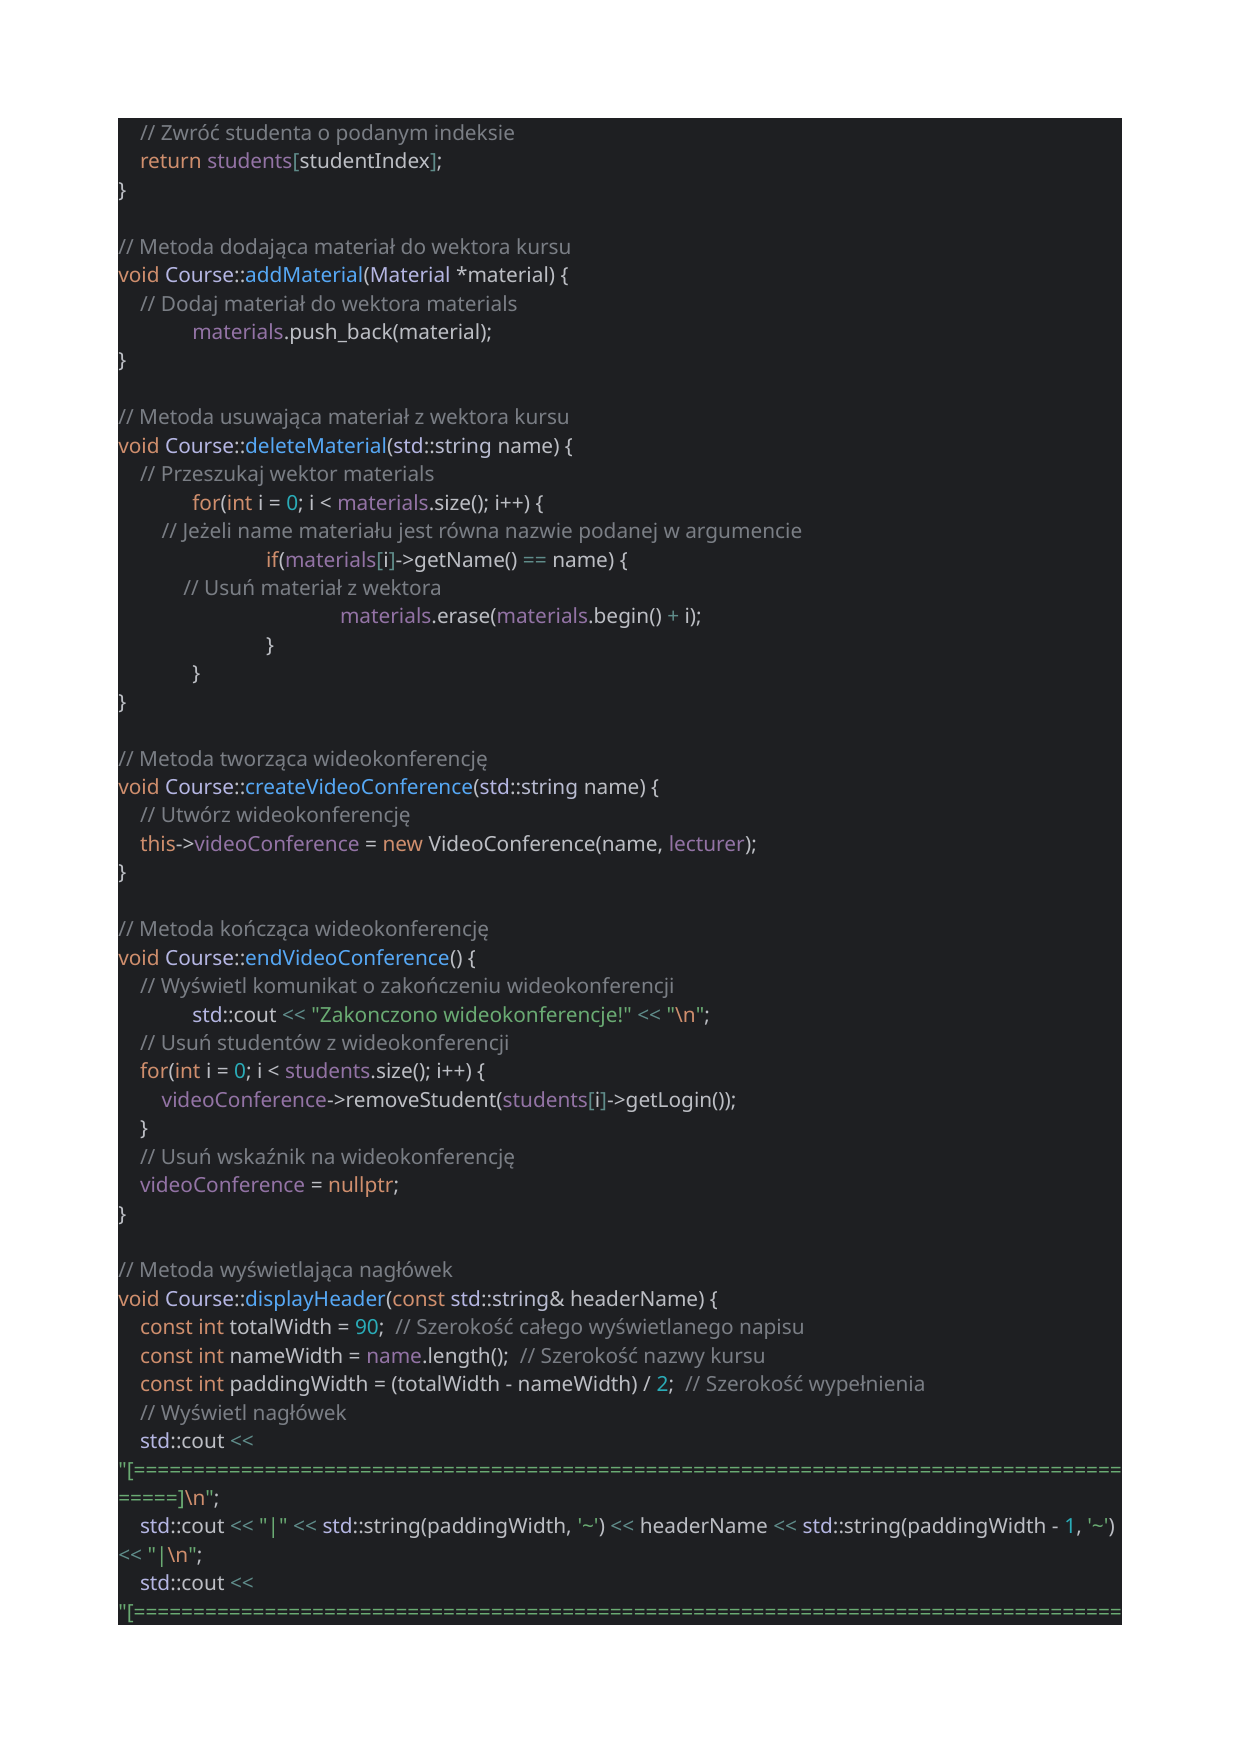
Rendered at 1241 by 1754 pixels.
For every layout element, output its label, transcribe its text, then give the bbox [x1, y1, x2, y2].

text // Zwróć studenta o podanym indeksie return students[studentIndex]; } // Metoda dodająca materiał do wektora kursu void Course::addMaterial(Material *material) { // Dodaj materiał do wektora materials materials.push_back(material); } // Metoda usuwająca materiał z wektora kursu void Course::deleteMaterial(std::string name) { // Przeszukaj wektor materials for(int i = 0; i < materials.size(); i++) { // Jeżeli name materiału jest równa nazwie podanej w argumencie if(materials[i]->getName() == name) { // Usuń materiał z wektora materials.erase(materials.begin() + i); } } } // Metoda tworząca wideokonferencję void Course::createVideoConference(std::string name) { // Utwórz wideokonferencję this->videoConference = new VideoConference(name, lecturer); } // Metoda kończąca wideokonferencję void Course::endVideoConference() { // Wyświetl komunikat o zakończeniu wideokonferencji std::cout << "Zakonczono wideokonferencje!" << "\n"; // Usuń studentów z wideokonferencji for(int i = 0; i < students.size(); i++) { videoConference->removeStudent(students[i]->getLogin()); } // Usuń wskaźnik na wideokonferencję videoConference = nullptr; } // Metoda wyświetlająca nagłówek void Course::displayHeader(const std::string& headerName) { const int totalWidth = 90; // Szerokość całego wyświetlanego napisu const int nameWidth = name.length(); // Szerokość nazwy kursu const int paddingWidth = (totalWidth - nameWidth) / 2; // Szerokość wypełnienia // Wyświetl nagłówek std::cout << "[========================================================================================]\n"; std::cout << "|" << std::string(paddingWidth, '~') << headerName << std::string(paddingWidth - 1, '~') << "|\n"; std::cout << "[=================================================================================== [118, 118, 1122, 1625]
